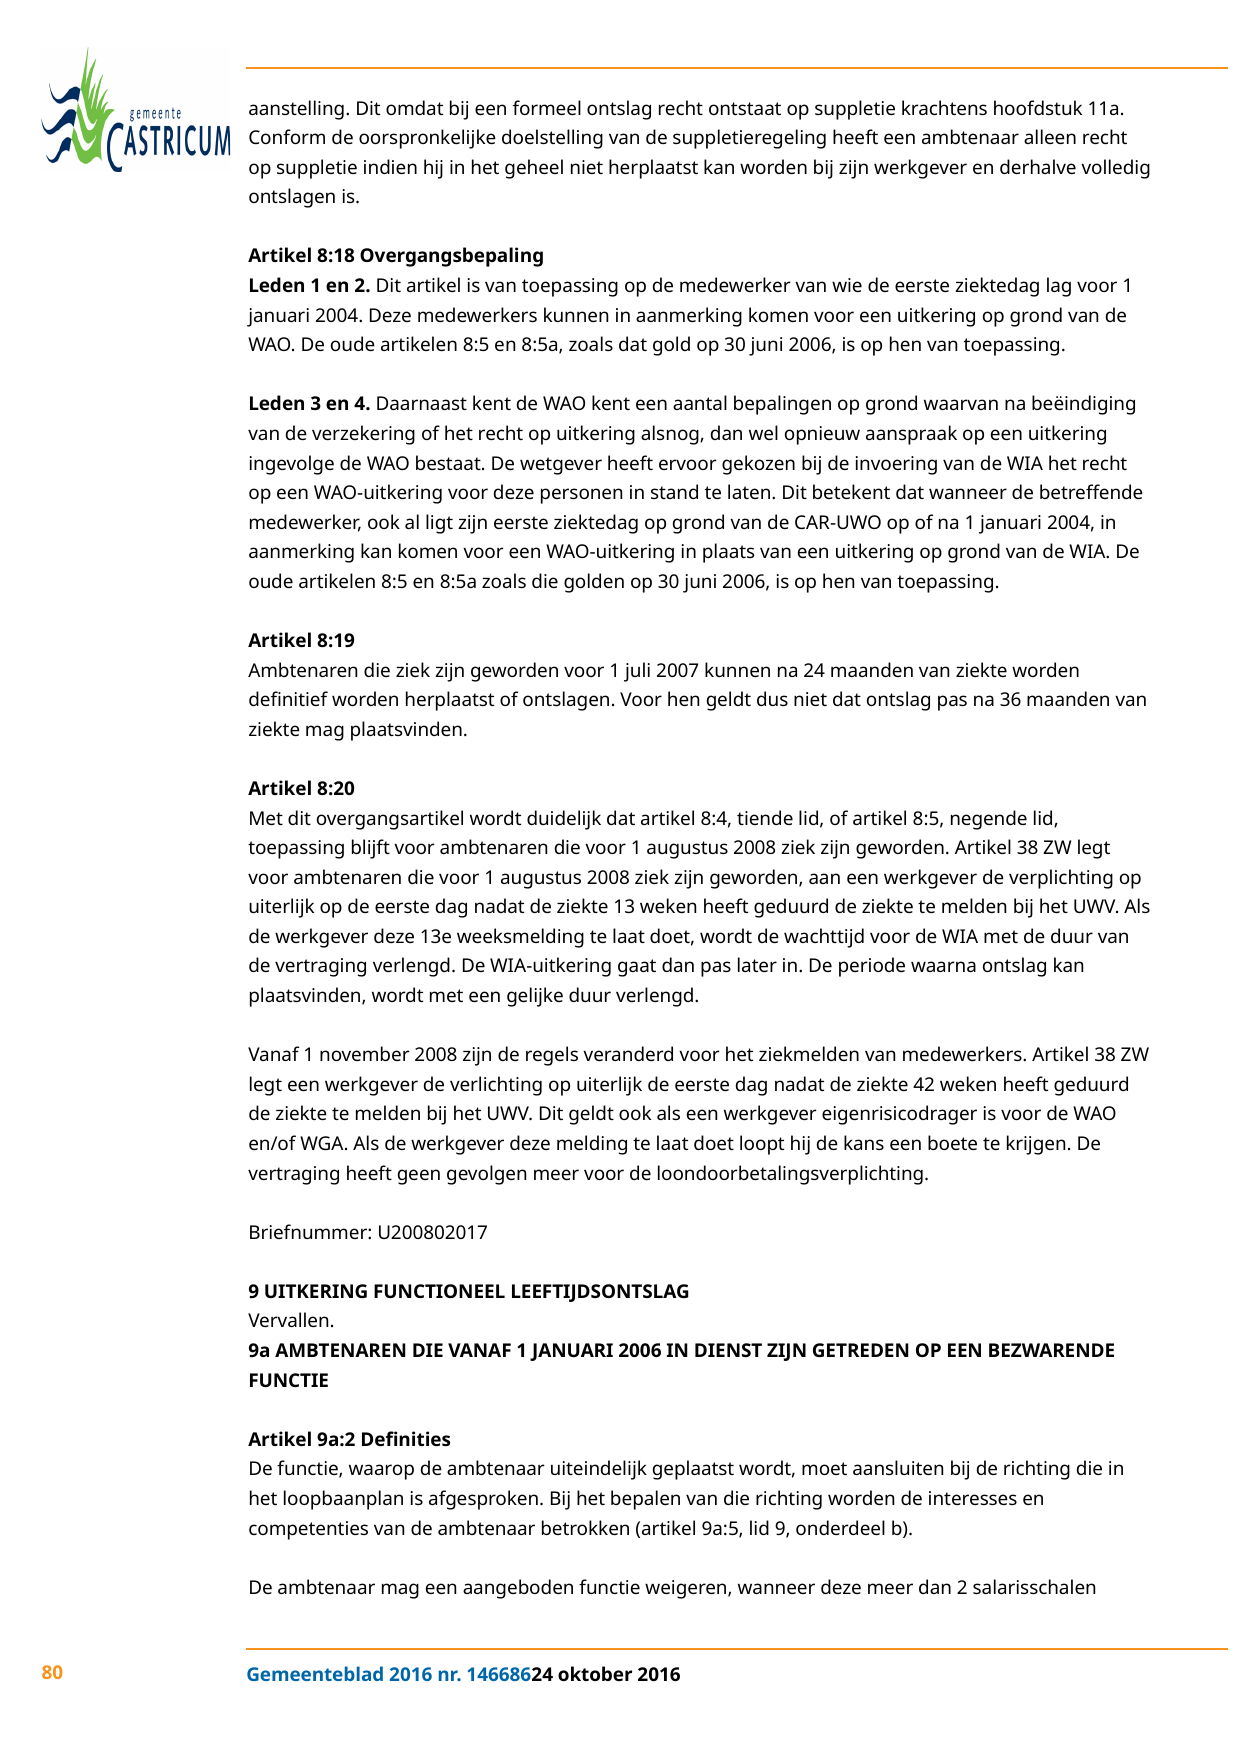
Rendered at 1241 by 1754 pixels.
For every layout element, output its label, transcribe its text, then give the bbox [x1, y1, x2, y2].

text Briefnummer: U200802017 [248, 1219, 1152, 1245]
text Artikel 8:18 Overgangsbepaling [248, 243, 1152, 268]
text Artikel 9a:2 Definities [248, 1426, 1152, 1452]
text 9 UITKERING FUNCTIONEEL LEEFTIJDSONTSLAG [248, 1278, 1152, 1304]
text Artikel 8:20 [248, 775, 1152, 801]
text De functie, waarop de ambtenaar uiteindelijk geplaatst wordt, moet aansluiten bij de richting die in het loopbaanplan is afgesproken. Bij het bepalen van die richting worden de interesses en competenties van de ambtenaar betrokken (artikel 9a:5, lid 9, onderdeel b). [248, 1456, 1152, 1541]
picture [41, 47, 231, 172]
text Vanaf 1 november 2008 zijn de regels veranderd voor het ziekmelden van medewerkers. Artikel 38 ZW legt een werkgever de verlichting op uiterlijk de eerste dag nadat de ziekte 42 weken heeft geduurd de ziekte te melden bij het UWV. Dit geldt ook als een werkgever eigenrisicodrager is voor de WAO en/of WGA. Als de werkgever deze melding te laat doet loopt hij de kans een boete te krijgen. De vertraging heeft geen gevolgen meer voor de loondoorbetalingsverplichting. [248, 1041, 1152, 1186]
text Leden 3 en 4. Daarnaast kent de WAO kent een aantal bepalingen op grond waarvan na beëindiging van de verzekering of het recht op uitkering alsnog, dan wel opnieuw aanspraak op een uitkering ingevolge de WAO bestaat. De wetgever heeft ervoor gekozen bij de invoering van de WIA het recht op een WAO-uitkering voor deze personen in stand te laten. Dit betekent dat wanneer de betreffende medewerker, ook al ligt zijn eerste ziektedag op grond van de CAR-UWO op of na 1 januari 2004, in aanmerking kan komen voor een WAO-uitkering in plaats van een uitkering op grond van de WIA. De oude artikelen 8:5 en 8:5a zoals die golden op 30 juni 2006, is op hen van toepassing. [248, 391, 1152, 594]
text De ambtenaar mag een aangeboden functie weigeren, wanneer deze meer dan 2 salarisschalen [248, 1574, 1152, 1600]
text Artikel 8:19 [248, 627, 1152, 653]
text Leden 1 en 2. Dit artikel is van toepassing op de medewerker van wie de eerste ziektedag lag voor 1 januari 2004. Deze medewerkers kunnen in aanmerking komen voor een uitkering op grond van de WAO. De oude artikelen 8:5 en 8:5a, zoals dat gold op 30 juni 2006, is op hen van toepassing. [248, 272, 1152, 357]
text aanstelling. Dit omdat bij een formeel ontslag recht ontstaat op suppletie krachtens hoofdstuk 11a. Conform de oorspronkelijke doelstelling van de suppletieregeling heeft een ambtenaar alleen recht op suppletie indien hij in het geheel niet herplaatst kan worden bij zijn werkgever en derhalve volledig ontslagen is. [248, 95, 1152, 209]
text Met dit overgangsartikel wordt duidelijk dat artikel 8:4, tiende lid, of artikel 8:5, negende lid, toepassing blijft voor ambtenaren die voor 1 augustus 2008 ziek zijn geworden. Artikel 38 ZW legt voor ambtenaren die voor 1 augustus 2008 ziek zijn geworden, aan een werkgever de verplichting op uiterlijk op de eerste dag nadat de ziekte 13 weken heeft geduurd de ziekte te melden bij het UWV. Als de werkgever deze 13e weeksmelding te laat doet, wordt de wachttijd voor de WIA met de duur van de vertraging verlengd. De WIA-uitkering gaat dan pas later in. De periode waarna ontslag kan plaatsvinden, wordt met een gelijke duur verlengd. [248, 805, 1152, 1008]
text 9a AMBTENAREN DIE VANAF 1 JANUARI 2006 IN DIENST ZIJN GETREDEN OP EEN BEZWARENDE FUNCTIE [248, 1337, 1152, 1393]
text Vervallen. [248, 1308, 1152, 1333]
text Ambtenaren die ziek zijn geworden voor 1 juli 2007 kunnen na 24 maanden van ziekte worden definitief worden herplaatst of ontslagen. Voor hen geldt dus niet dat ontslag pas na 36 maanden van ziekte mag plaatsvinden. [248, 657, 1152, 742]
